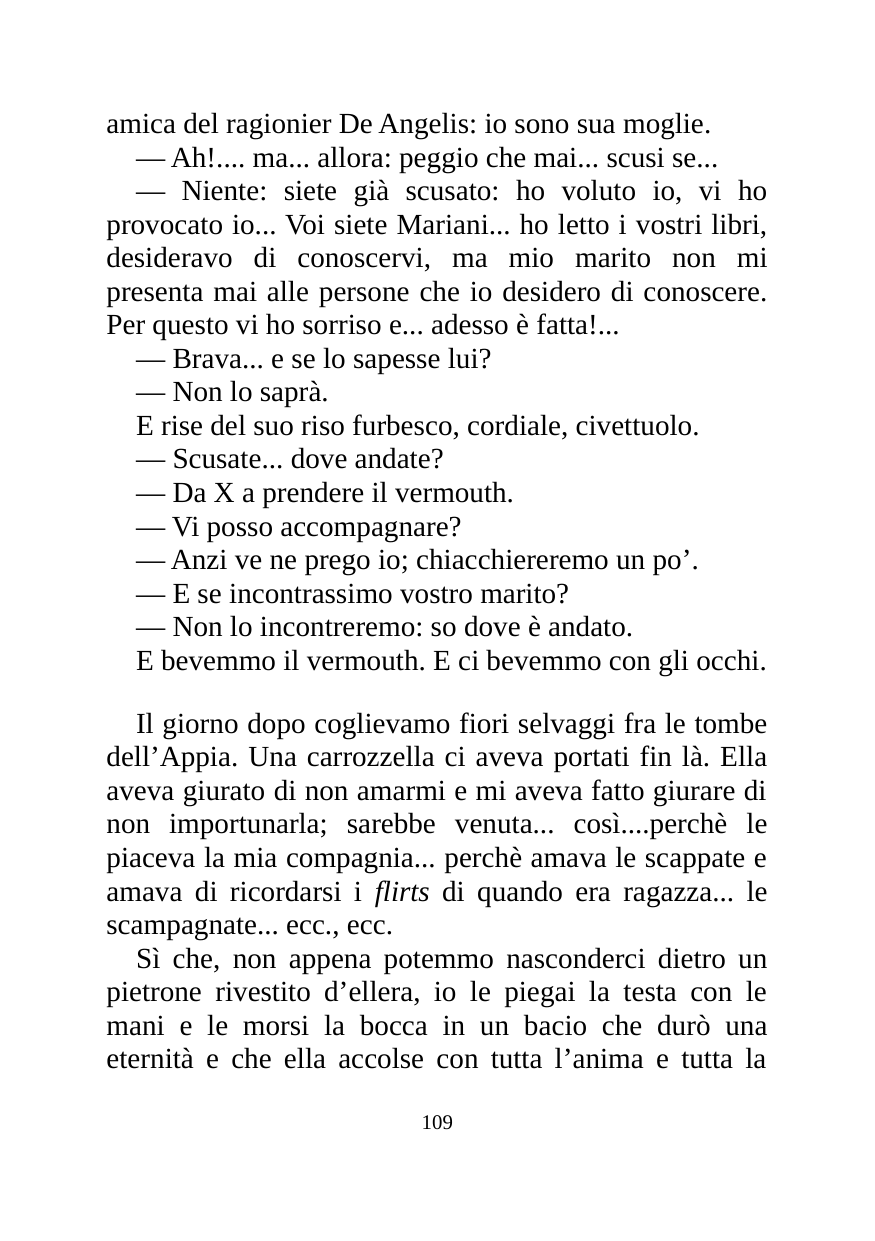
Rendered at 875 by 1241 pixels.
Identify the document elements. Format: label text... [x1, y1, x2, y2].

text — Scusate... dove andate? [106, 442, 768, 475]
text E rise del suo riso furbesco, cordiale, civettuolo. [106, 408, 768, 442]
text amica del ragionier De Angelis: io sono sua moglie. [106, 106, 768, 140]
text Il giorno dopo coglievamo fiori selvaggi fra le tombe dell’Appia. Una carrozzella ci aveva portati fin là. Ella aveva giurato di non amarmi e mi aveva fatto giurare di non importunarla; sarebbe venuta... così....perchè le piaceva la mia compagnia... perchè amava le scappate e amava di ricordarsi i flirts di quando era ragazza... le scampagnate... ecc., ecc. [106, 706, 768, 941]
text — Non lo saprà. [106, 374, 768, 408]
text — E se incontrassimo vostro marito? [106, 576, 768, 609]
text — Anzi ve ne prego io; chiacchiereremo un po’. [106, 542, 768, 576]
text — Niente: siete già scusato: ho voluto io, vi ho provocato io... Voi siete Mariani... ho letto i vostri libri, desideravo di conoscervi, ma mio marito non mi presenta mai alle persone che io desidero di conoscere. Per questo vi ho sorriso e... adesso è fatta!... [106, 173, 768, 341]
text — Ah!.... ma... allora: peggio che mai... scusi se... [106, 140, 768, 173]
text — Vi posso accompagnare? [106, 509, 768, 542]
text — Non lo incontreremo: so dove è andato. [106, 609, 768, 643]
text Sì che, non appena potemmo nasconderci dietro un pietrone rivestito d’ellera, io le piegai la testa con le mani e le morsi la bocca in un bacio che durò una eternità e che ella accolse con tutta l’anima e tutta la [106, 941, 768, 1075]
text E bevemmo il vermouth. E ci bevemmo con gli occhi. [106, 643, 768, 676]
text — Brava... e se lo sapesse lui? [106, 341, 768, 374]
text — Da X a prendere il vermouth. [106, 475, 768, 509]
